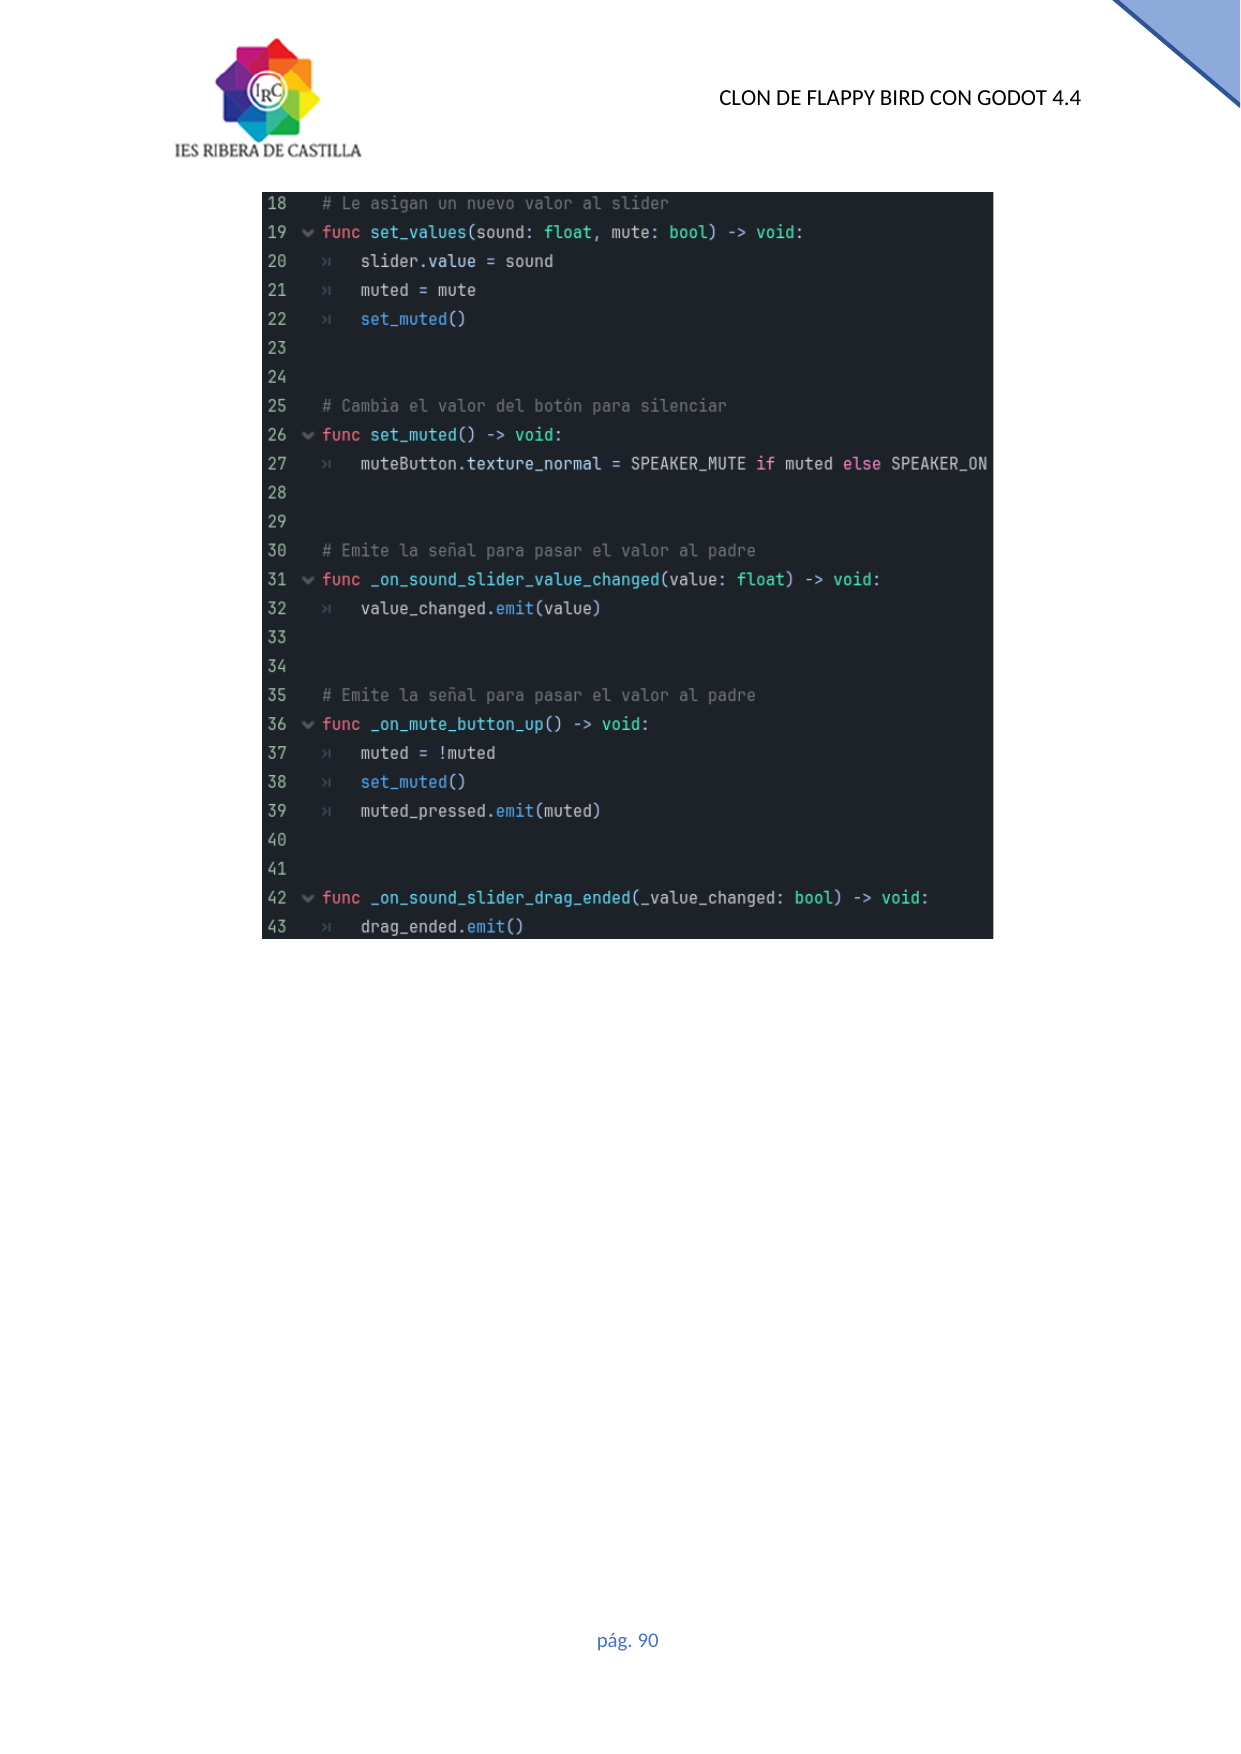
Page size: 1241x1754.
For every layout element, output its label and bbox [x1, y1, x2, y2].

picture [262, 192, 994, 939]
picture [173, 29, 366, 164]
